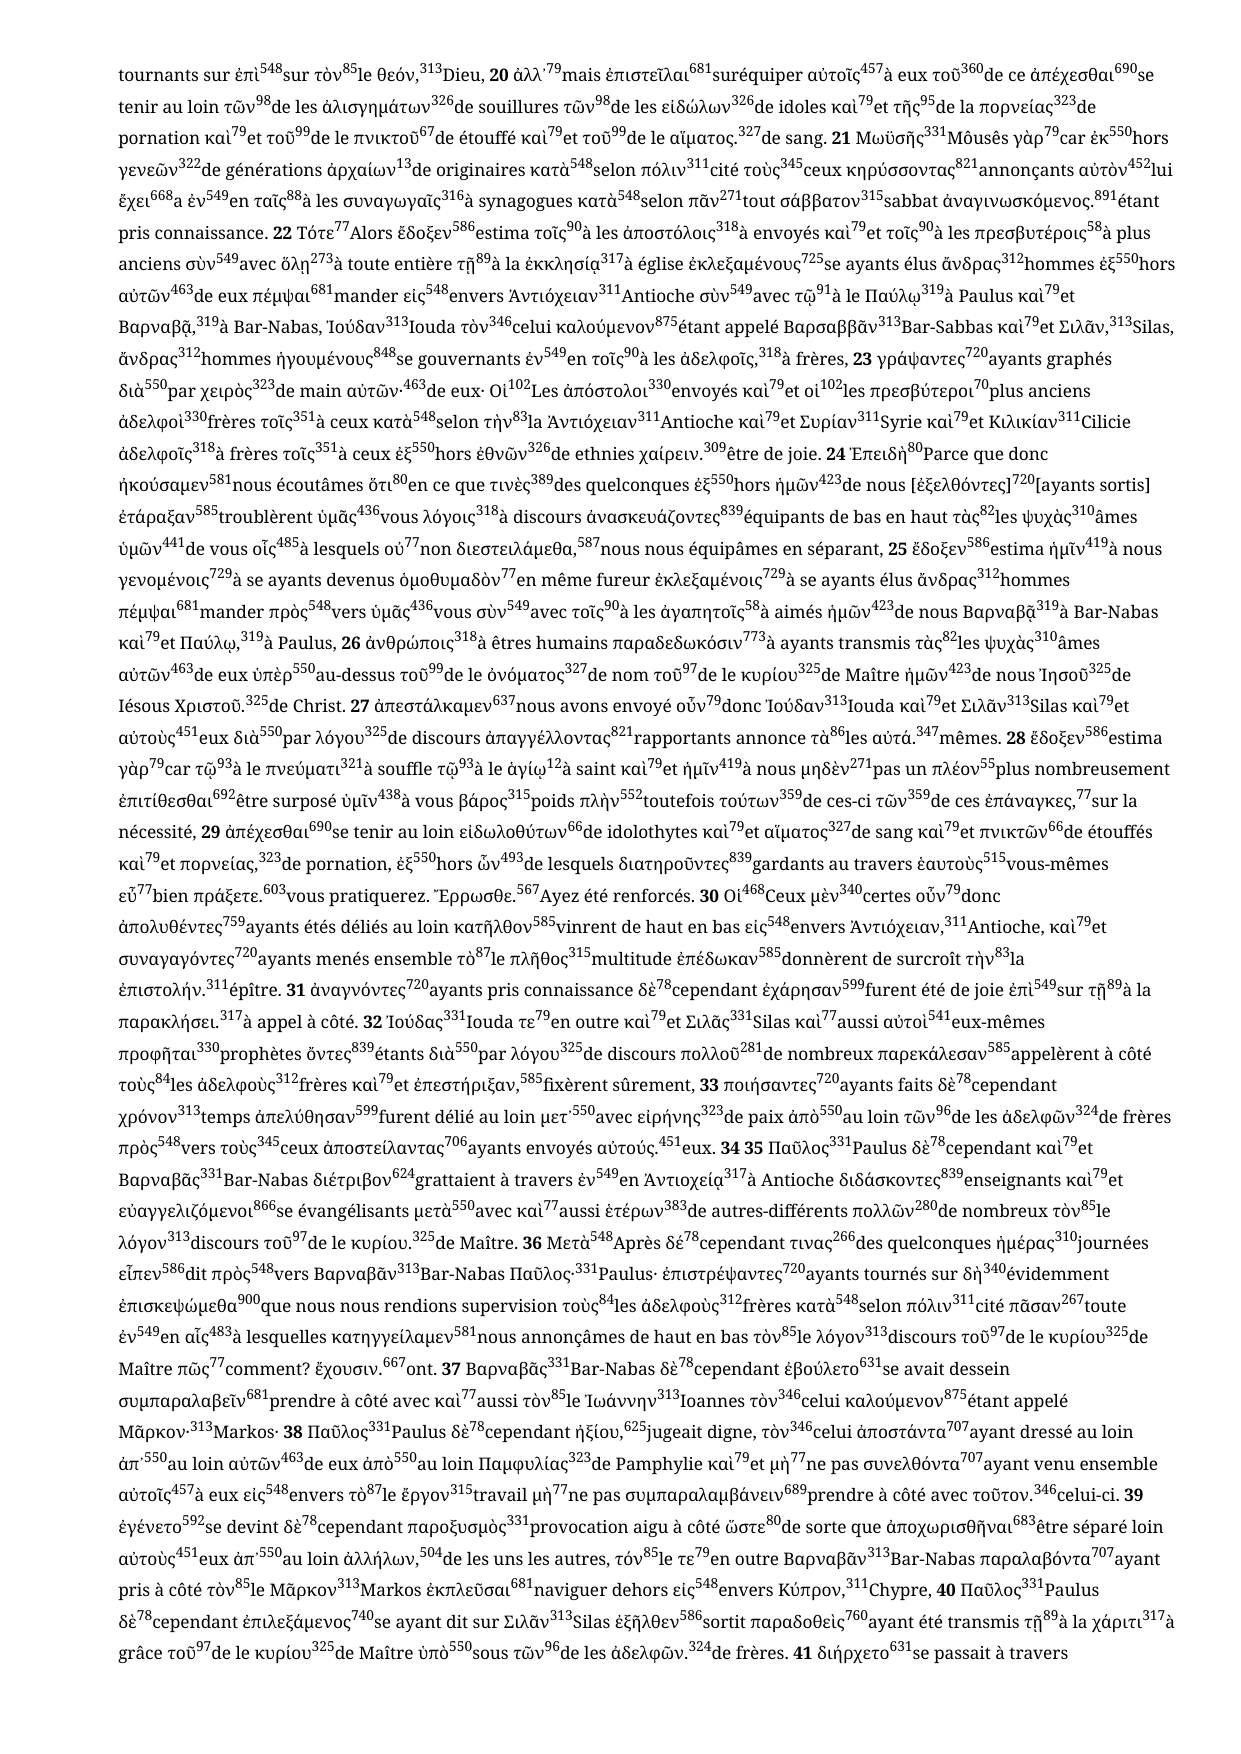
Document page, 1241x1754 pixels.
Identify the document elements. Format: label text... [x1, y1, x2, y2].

text 1 Καί79Et τινες389des quelconques κατελθόντες720ayants venus de haut en bas ἀπὸ550au loin τῆς95de la Ἰουδαίας323de Ioudaia ἐδίδασκον624enseignaient τοὺς84les ἀδελφοὺς312frères ὅτι,80en ce que, ἐὰν80si le cas échéant μὴ77ne pas περιτμηθῆτε908que vous soyez circoncit τῷ93à le ἔθει321à coutume τῷ354à ce Μωϋσέως,325de Môusês, οὐ77non δύνασθε671vous vous pouvez σωθῆναι.683être sauvé. 2 γενομένης732de se ayante devenue δὲ78cependant στάσεως323de dressement καὶ79et ζητήσεως323de recherche οὐκ77non ὀλίγης382de peu τῷ91à le Παύλῳ319à Paulus καὶ79et τῷ91à le Βαρναβᾷ319à Bar-Nabas πρὸς548vers αὐτούς,451eux, ἔταξαν585ordonnancèrent ἀναβαίνειν689monter Παῦλον313Paulus καὶ79et Βαρναβᾶν313Bar-Nabas καί79et τινας268des quelconques ἄλλους372autres ἐξ550hors αὐτῶν463de eux πρὸς548vers τοὺς84les ἀποστόλους312envoyés καὶ79et πρεσβυτέρους52plus anciens εἰς548envers Ἰερουσαλὴμ311Ierousalem περὶ550autour τοῦ99de le ζητήματος327de sujet de recherche τούτου.152de ce-ci. 3 Οἱ102Les μὲν340certes οὖν79donc προπεμφθέντες759ayants étés mandés en avant ὑπὸ550sous τῆς95de la ἐκκλησίας323de église διήρχοντο630se passaient à travers τήν83la τε79en outre Φοινίκην311Phénicie καὶ79et Σαμάρειαν311Samareia ἐκδιηγούμενοι866se décrivants τὴν83la ἐπιστροφὴν311retournement au-dessus τῶν98de les ἐθνῶν326de ethnies καὶ79et ἐποίουν624faisaient χαρὰν311joie μεγάλην2grande πᾶσιν274à tous τοῖς90à les ἀδελφοῖς.318à frères. 4 παραγενόμενοι739se ayants devenus à côté δὲ78cependant εἰς548envers Ἱεροσόλυμα314Ierosolymas παρεδέχθησαν599furent accepté à côté ἀπὸ550au loin τῆς95de la ἐκκλησίας323de église καὶ79et τῶν96de les ἀποστόλων324de envoyés καὶ79et τῶν96de les πρεσβυτέρων,64de plus anciens, ἀνήγγειλάν585annoncèrent de bas en haut τε79en outre ὅσα481autant lesquels ὁ103le θεὸς331Dieu ἐποίησεν586fit μετ᾽550avec αὐτῶν.463de eux. 5 Ἐξανέστησαν585Redressèrent au-dehors δέ78cependant τινες389des quelconques τῶν357de ceux ἀπὸ550au loin τῆς95de la αἱρέσεως323de hérésie τῶν96de les Φαρισαίων324de Pharisiens πεπιστευκότες782ayants crus λέγοντες839disants ὅτι80en ce que δεῖ668attache de lien περιτέμνειν689circoncire αὐτοὺς451eux παραγγέλλειν689messager à côté τε79en outre τηρεῖν689garder τὸν85le νόμον313loi Μωϋσέως.325de Môusês. 6 Συνήχθησάν599Furent mené ensemble δὲ78cependant οἱ102les ἀπόστολοι330envoyés καὶ79et οἱ102les πρεσβύτεροι70plus anciens ἰδεῖν681voir περὶ550autour τοῦ97de le λόγου325de discours τούτου.150de celui-ci. 7 Πολλῆς279de Nombreuse δὲ78cependant ζητήσεως323de recherche γενομένης732de se ayante devenue ἀναστὰς721ayant redressé Πέτρος331Pierre εἶπεν586dit πρὸς548vers αὐτούς·451eux· ἄνδρες336hommes ἀδελφοί,336frères, ὑμεῖς447vous ἐπίστασθε671vous vous établissez sûrement ὅτι80en ce que ἀφ᾽550au loin ἡμερῶν322de journées ἀρχαίων13de originaires ἐν549en ὑμῖν438à vous ἐξελέξατο592se élut ὁ103le θεὸς331Dieu διὰ550par τοῦ99de le στόματός327de bouche μου424de moi ἀκοῦσαι681écouter τὰ86les ἔθνη314ethnies τὸν85le λόγον313discours τοῦ99de le εὐαγγελίου327de évangile καὶ79et πιστεῦσαι.681croire. 8 καὶ79et ὁ103le καρδιογνώστης331connaisseur de coeur θεὸς331Dieu ἐμαρτύρησεν586témoigna αὐτοῖς459à eux δοὺς721ayant donné τὸ87le πνεῦμα315souffle τὸ87le ἅγιον6saint καθὼς77de haut en bas comme καὶ77aussi ἡμῖν419à nous 9 καὶ79et οὐδὲν375aucun διέκρινεν586jugea à travers μεταξὺ552entre ἡμῶν423de nous τε79en outre καὶ79et αὐτῶν465de eux τῇ89à la πίστει317à croyance καθαρίσας721ayant purifié τὰς82les καρδίας310coeurs αὐτῶν.465de eux. 10 νῦν77maintenant οὖν79donc τί399quel πειράζετε665vous mettez en tentation τὸν85le θεὸν313Dieu ἐπιθεῖναι681surposer ζυγὸν313joug-balance ἐπὶ548sur τὸν85le τράχηλον313cou τῶν96de les μαθητῶν324de disciples ὃν480lequel οὔτε79ni οἱ102les πατέρες330pères ἡμῶν423de nous οὔτε79ni ἡμεῖς430nous ἰσχύσαμεν581nous eûmes la ténacité βαστάσαι;681mettre en charge; 11 ἀλλὰ79mais διὰ550par τῆς95de la χάριτος323de grâce τοῦ97de le κυρίου325de Maître Ἰησοῦ325de Iésous πιστεύομεν663nous croyons σωθῆναι683être sauvé καθ᾽548selon ὃν295lequel τρόπον313manière κἀκεῖνοι.363et ceux-là. 12 Ἐσίγησεν586Garda le silence δὲ78cependant πᾶν289tout τὸ105le πλῆθος333multitude καὶ79et ἤκουον624écoutaient Βαρναβᾶ325de Bar-Nabas καὶ79et Παύλου325de Paulus ἐξηγουμένων860de se racontants ὅσα481autant lesquels ἐποίησεν586fit ὁ103le θεὸς331Dieu σημεῖα314signes καὶ79et τέρατα314prodiges ἐν549en τοῖς92à les ἔθνεσιν320à ethnies δι᾽550par αὐτῶν.463de eux. 13 Μετὰ548Après δὲ78cependant τὸ348ce σιγῆσαι681garder le silence αὐτοὺς451eux ἀπεκρίθη600fut répondu Ἰάκωβος331Iakobos λέγων·840disant· ἄνδρες336hommes ἀδελφοί,336frères, ἀκούσατέ553écoutez μου.424de moi. 14 Συμεὼν331Syméon ἐξηγήσατο592se raconta καθὼς77de haut en bas comme πρῶτον77premièrement ὁ103le θεὸς331Dieu ἐπεσκέψατο592se rendit supervision λαβεῖν681prendre ἐξ550hors ἐθνῶν326de ethnies λαὸν313peuple τῷ93à le ὀνόματι321à nom αὐτοῦ.464de lui. 15 καὶ79et τούτῳ354à ce-ci συμφωνοῦσιν667voixent ensemble οἱ102les λόγοι330discours τῶν96de les προφητῶν324de prophètes καθὼς77de haut en bas comme γέγραπται·654a été graphé· 16 μετὰ548après ταῦτα347ces-ci ἀναστρέψω602je tournerai de bas en haut καὶ79et ἀνοικοδομήσω602je réédifierai en maison τὴν83la σκηνὴν311tente Δαυὶδ325de Dauid τὴν478celle πεπτωκυῖαν768ayante tombée καὶ79et τὰ347ces κατεστραμμένα797ayants étés catastrophés αὐτῆς462de elle ἀνοικοδομήσω602je réédifierai en maison καὶ79et ἀνορθώσω602je redresserai droit αὐτήν,450elle, 17 ὅπως80de telle manière que ἂν340le cas échéant ἐκζητήσωσιν898que recherchent οἱ102les κατάλοιποι70bas-restants τῶν96de les ἀνθρώπων324de êtres humains τὸν85le κύριον313Maître καὶ77aussi πάντα288tous τὰ104les ἔθνη332ethnies ἐφ᾽548sur οὓς479lesquels ἐπικέκληται654a été surnommé τὸ105le ὄνομά333nom μου424de moi ἐπ᾽548sur αὐτούς,451eux, λέγει668dit κύριος331Maître ποιῶν840faisant ταῦτα347ces-ci 18 γνωστὰ33connus ἀπ᾽550au loin αἰῶνος.325de ère. 19 διὸ79c'est pourquoi ἐγὼ431moi κρίνω664je juge μὴ79ne pas παρενοχλεῖν689tumultuer au-dedans à côté τοῖς351à ceux ἀπὸ550au loin τῶν98de les ἐθνῶν326de ethnies ἐπιστρέφουσιν827à tournants sur ἐπὶ548sur τὸν85le θεόν,313Dieu, 20 ἀλλ᾽79mais ἐπιστεῖλαι681suréquiper αὐτοῖς457à eux τοῦ360de ce ἀπέχεσθαι690se tenir au loin τῶν98de les ἀλισγημάτων326de souillures τῶν98de les εἰδώλων326de idoles καὶ79et τῆς95de la πορνείας323de pornation καὶ79et τοῦ99de le πνικτοῦ67de étouffé καὶ79et τοῦ99de le αἵματος.327de sang. 21 Μωϋσῆς331Môusês γὰρ79car ἐκ550hors γενεῶν322de générations ἀρχαίων13de originaires κατὰ548selon πόλιν311cité τοὺς345ceux κηρύσσοντας821annonçants αὐτὸν452lui ἔχει668a ἐν549en ταῖς88à les συναγωγαῖς316à synagogues κατὰ548selon πᾶν271tout σάββατον315sabbat ἀναγινωσκόμενος.891étant pris connaissance. 22 Τότε77Alors ἔδοξεν586estima τοῖς90à les ἀποστόλοις318à envoyés καὶ79et τοῖς90à les πρεσβυτέροις58à plus anciens σὺν549avec ὅλῃ273à toute entière τῇ89à la ἐκκλησίᾳ317à église ἐκλεξαμένους725se ayants élus ἄνδρας312hommes ἐξ550hors αὐτῶν463de eux πέμψαι681mander εἰς548envers Ἀντιόχειαν311Antioche σὺν549avec τῷ91à le Παύλῳ319à Paulus καὶ79et Βαρναβᾷ,319à Bar-Nabas, Ἰούδαν313Iouda τὸν346celui καλούμενον875étant appelé Βαρσαββᾶν313Bar-Sabbas καὶ79et Σιλᾶν,313Silas, ἄνδρας312hommes ἡγουμένους848se gouvernants ἐν549en τοῖς90à les ἀδελφοῖς,318à frères, 23 γράψαντες720ayants graphés διὰ550par χειρὸς323de main αὐτῶν·463de eux· Οἱ102Les ἀπόστολοι330envoyés καὶ79et οἱ102les πρεσβύτεροι70plus anciens ἀδελφοὶ330frères τοῖς351à ceux κατὰ548selon τὴν83la Ἀντιόχειαν311Antioche καὶ79et Συρίαν311Syrie καὶ79et Κιλικίαν311Cilicie ἀδελφοῖς318à frères τοῖς351à ceux ἐξ550hors ἐθνῶν326de ethnies χαίρειν.309être de joie. 24 Ἐπειδὴ80Parce que donc ἠκούσαμεν581nous écoutâmes ὅτι80en ce que τινὲς389des quelconques ἐξ550hors ἡμῶν423de nous [ἐξελθόντες]720[ayants sortis] ἐτάραξαν585troublèrent ὑμᾶς436vous λόγοις318à discours ἀνασκευάζοντες839équipants de bas en haut τὰς82les ψυχὰς310âmes ὑμῶν441de vous οἷς485à lesquels οὐ77non διεστειλάμεθα,587nous nous équipâmes en séparant, 25 ἔδοξεν586estima ἡμῖν419à nous γενομένοις729à se ayants devenus ὁμοθυμαδὸν77en même fureur ἐκλεξαμένοις729à se ayants élus ἄνδρας312hommes πέμψαι681mander πρὸς548vers ὑμᾶς436vous σὺν549avec τοῖς90à les ἀγαπητοῖς58à aimés ἡμῶν423de nous Βαρναβᾷ319à Bar-Nabas καὶ79et Παύλῳ,319à Paulus, 26 ἀνθρώποις318à êtres humains παραδεδωκόσιν773à ayants transmis τὰς82les ψυχὰς310âmes αὐτῶν463de eux ὑπὲρ550au-dessus τοῦ99de le ὀνόματος327de nom τοῦ97de le κυρίου325de Maître ἡμῶν423de nous Ἰησοῦ325de Iésous Χριστοῦ.325de Christ. 27 ἀπεστάλκαμεν637nous avons envoyé οὖν79donc Ἰούδαν313Iouda καὶ79et Σιλᾶν313Silas καὶ79et αὐτοὺς451eux διὰ550par λόγου325de discours ἀπαγγέλλοντας821rapportants annonce τὰ86les αὐτά.347mêmes. 28 ἔδοξεν586estima γὰρ79car τῷ93à le πνεύματι321à souffle τῷ93à le ἁγίῳ12à saint καὶ79et ἡμῖν419à nous μηδὲν271pas un πλέον55plus nombreusement ἐπιτίθεσθαι692être surposé ὑμῖν438à vous βάρος315poids πλὴν552toutefois τούτων359de ces-ci τῶν359de ces ἐπάναγκες,77sur la nécessité, 29 ἀπέχεσθαι690se tenir au loin εἰδωλοθύτων66de idolothytes καὶ79et αἵματος327de sang καὶ79et πνικτῶν66de étouffés καὶ79et πορνείας,323de pornation, ἐξ550hors ὧν493de lesquels διατηροῦντες839gardants au travers ἑαυτοὺς515vous-mêmes εὖ77bien πράξετε.603vous pratiquerez. Ἔρρωσθε.567Ayez été renforcés. 30 Οἱ468Ceux μὲν340certes οὖν79donc ἀπολυθέντες759ayants étés déliés au loin κατῆλθον585vinrent de haut en bas εἰς548envers Ἀντιόχειαν,311Antioche, καὶ79et συναγαγόντες720ayants menés ensemble τὸ87le πλῆθος315multitude ἐπέδωκαν585donnèrent de surcroît τὴν83la ἐπιστολήν.311épître. 31 ἀναγνόντες720ayants pris connaissance δὲ78cependant ἐχάρησαν599furent été de joie ἐπὶ549sur τῇ89à la παρακλήσει.317à appel à côté. 32 Ἰούδας331Iouda τε79en outre καὶ79et Σιλᾶς331Silas καὶ77aussi αὐτοὶ541eux-mêmes προφῆται330prophètes ὄντες839étants διὰ550par λόγου325de discours πολλοῦ281de nombreux παρεκάλεσαν585appelèrent à côté τοὺς84les ἀδελφοὺς312frères καὶ79et ἐπεστήριξαν,585fixèrent sûrement, 33 ποιήσαντες720ayants faits δὲ78cependant χρόνον313temps ἀπελύθησαν599furent délié au loin μετ᾽550avec εἰρήνης323de paix ἀπὸ550au loin τῶν96de les ἀδελφῶν324de frères πρὸς548vers τοὺς345ceux ἀποστείλαντας706ayants envoyés αὐτούς.451eux. 34 35 Παῦλος331Paulus δὲ78cependant καὶ79et Βαρναβᾶς331Bar-Nabas διέτριβον624grattaient à travers ἐν549en Ἀντιοχείᾳ317à Antioche διδάσκοντες839enseignants καὶ79et εὐαγγελιζόμενοι866se évangélisants μετὰ550avec καὶ77aussi ἑτέρων383de autres-différents πολλῶν280de nombreux τὸν85le λόγον313discours τοῦ97de le κυρίου.325de Maître. 36 Μετὰ548Après δέ78cependant τινας266des quelconques ἡμέρας310journées εἶπεν586dit πρὸς548vers Βαρναβᾶν313Bar-Nabas Παῦλος·331Paulus· ἐπιστρέψαντες720ayants tournés sur δὴ340évidemment ἐπισκεψώμεθα900que nous nous rendions supervision τοὺς84les ἀδελφοὺς312frères κατὰ548selon πόλιν311cité πᾶσαν267toute ἐν549en αἷς483à lesquelles κατηγγείλαμεν581nous annonçâmes de haut en bas τὸν85le λόγον313discours τοῦ97de le κυρίου325de Maître πῶς77comment? ἔχουσιν.667ont. 37 Βαρναβᾶς331Bar-Nabas δὲ78cependant ἐβούλετο631se avait dessein συμπαραλαβεῖν681prendre à côté avec καὶ77aussi τὸν85le Ἰωάννην313Ioannes τὸν346celui καλούμενον875étant appelé Μᾶρκον·313Markos· 38 Παῦλος331Paulus δὲ78cependant ἠξίου,625jugeait digne, τὸν346celui ἀποστάντα707ayant dressé au loin ἀπ᾽550au loin αὐτῶν463de eux ἀπὸ550au loin Παμφυλίας323de Pamphylie καὶ79et μὴ77ne pas συνελθόντα707ayant venu ensemble αὐτοῖς457à eux εἰς548envers τὸ87le ἔργον315travail μὴ77ne pas συμπαραλαμβάνειν689prendre à côté avec τοῦτον.346celui-ci. 39 ἐγένετο592se devint δὲ78cependant παροξυσμὸς331provocation aigu à côté ὥστε80de sorte que ἀποχωρισθῆναι683être séparé loin αὐτοὺς451eux ἀπ᾽550au loin ἀλλήλων,504de les uns les autres, τόν85le τε79en outre Βαρναβᾶν313Bar-Nabas παραλαβόντα707ayant pris à côté τὸν85le Μᾶρκον313Markos ἐκπλεῦσαι681naviguer dehors εἰς548envers Κύπρον,311Chypre, 40 Παῦλος331Paulus δὲ78cependant ἐπιλεξάμενος740se ayant dit sur Σιλᾶν313Silas ἐξῆλθεν586sortit παραδοθεὶς760ayant été transmis τῇ89à la χάριτι317à grâce τοῦ97de le κυρίου325de Maître ὑπὸ550sous τῶν96de les ἀδελφῶν.324de frères. 41 διήρχετο631se passait à travers δὲ78cependant τὴν83la Συρίαν311Syrie καὶ79et [τὴν]83[la] Κιλικίαν311Cilicie ἐπιστηρίζων840fixant sûrement τὰς82les ἐκκλησίας.310églises. [118, 59, 1181, 1665]
